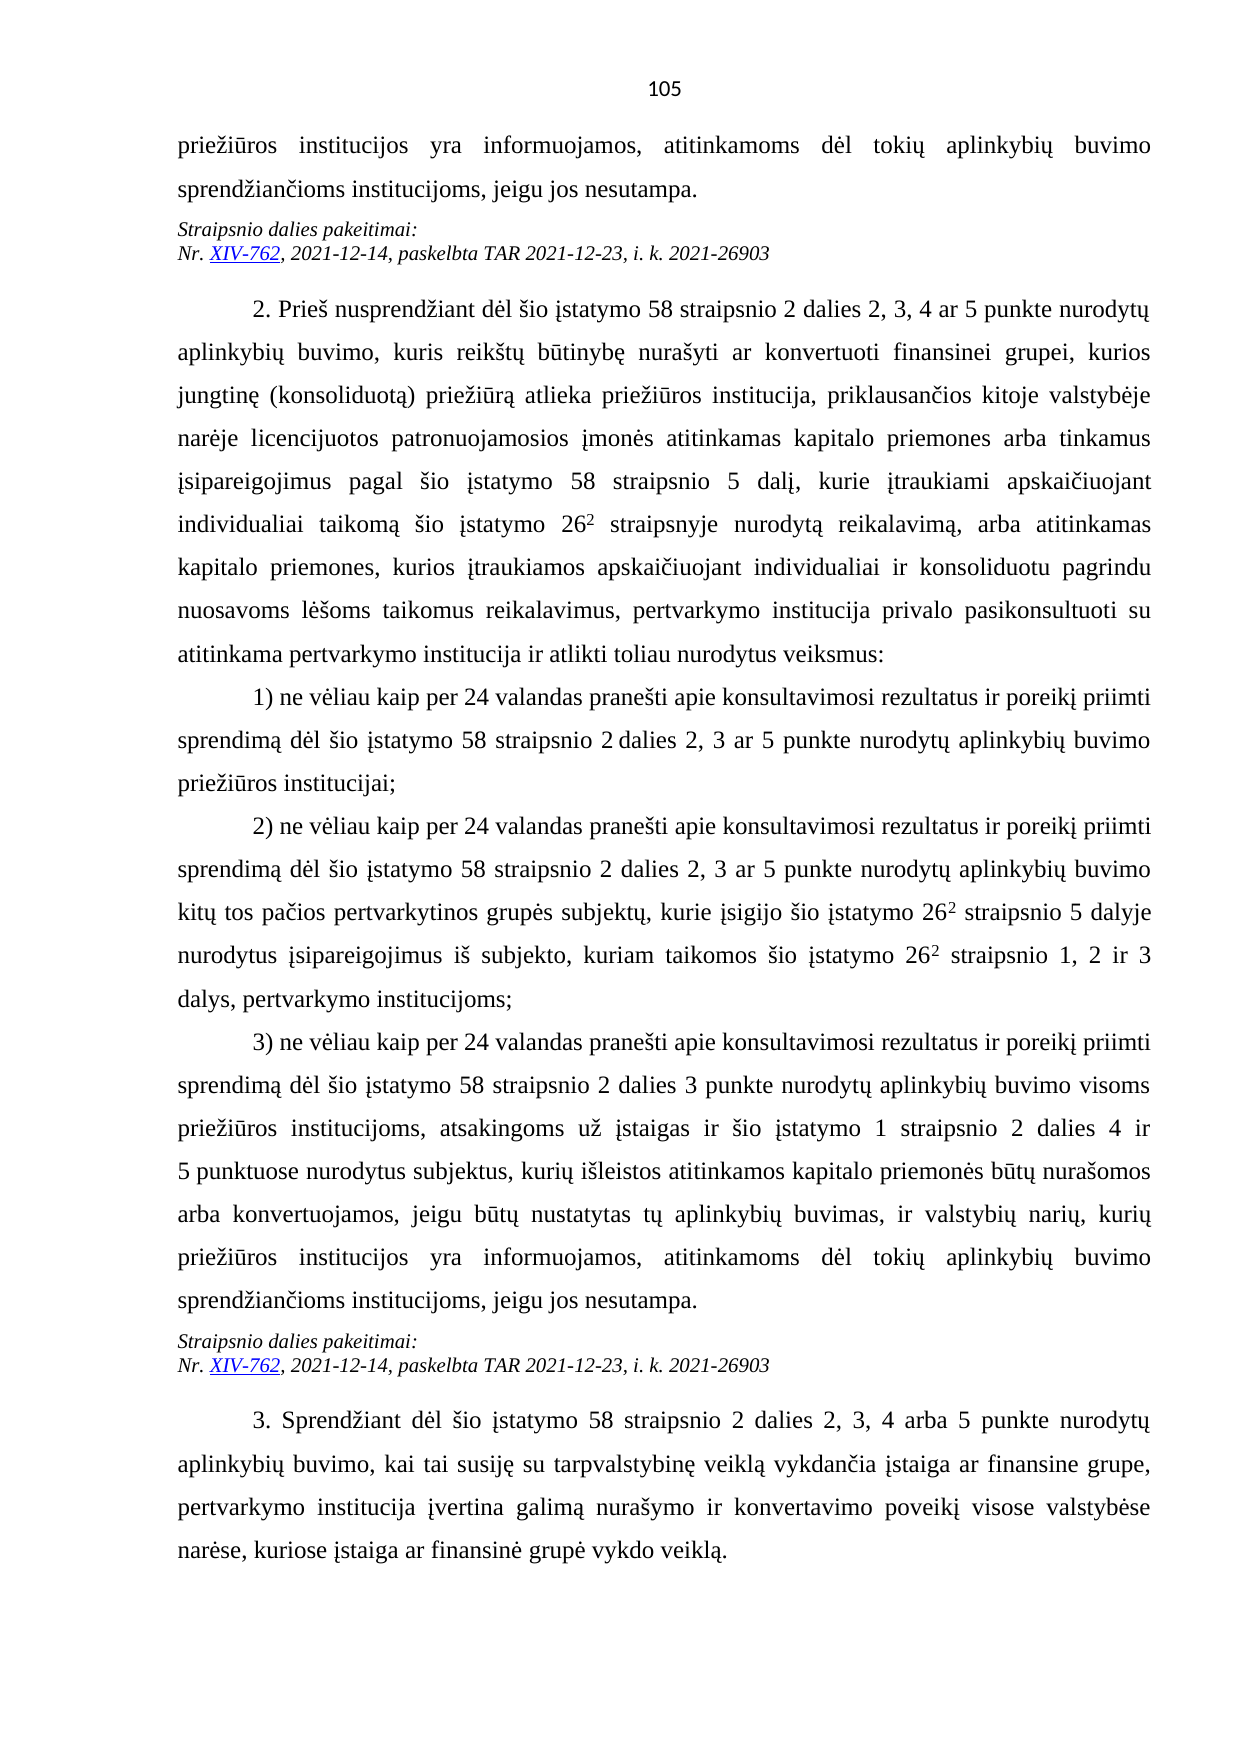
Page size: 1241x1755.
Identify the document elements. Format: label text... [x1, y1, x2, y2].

text 3) ne vėliau kaip per 24 valandas pranešti apie konsultavimosi rezultatus ir poreikį priimti sprendimą dėl šio įstatymo 58 straipsnio 2 dalies 3 punkte nurodytų aplinkybių buvimo visoms priežiūros institucijoms, atsakingoms už įstaigas ir šio įstatymo 1 straipsnio 2 dalies 4 ir 5 punktuose nurodytus subjektus, kurių išleistos atitinkamos kapitalo priemonės būtų nurašomos arba konvertuojamos, jeigu būtų nustatytas tų aplinkybių buvimas, ir valstybių narių, kurių priežiūros institucijos yra informuojamos, atitinkamoms dėl tokių aplinkybių buvimo sprendžiančioms institucijoms, jeigu jos nesutampa. [177, 1027, 1152, 1314]
text 3. Sprendžiant dėl šio įstatymo 58 straipsnio 2 dalies 2, 3, 4 arba 5 punkte nurodytų aplinkybių buvimo, kai tai susiję su tarpvalstybinę veiklą vykdančia įstaiga ar finansine grupe, pertvarkymo institucija įvertina galimą nurašymo ir konvertavimo poveikį visose valstybėse narėse, kuriose įstaiga ar finansinė grupė vykdo veiklą. [177, 1406, 1152, 1564]
text Nr. XIV-762, 2021-12-14, paskelbta TAR 2021-12-23, i. k. 2021-26903 [177, 241, 1152, 265]
text 1) ne vėliau kaip per 24 valandas pranešti apie konsultavimosi rezultatus ir poreikį priimti sprendimą dėl šio įstatymo 58 straipsnio 2 dalies 2, 3 ar 5 punkte nurodytų aplinkybių buvimo priežiūros institucijai; [177, 682, 1152, 797]
text priežiūros institucijos yra informuojamos, atitinkamoms dėl tokių aplinkybių buvimo sprendžiančioms institucijoms, jeigu jos nesutampa. [177, 131, 1152, 202]
text 2. Prieš nusprendžiant dėl šio įstatymo 58 straipsnio 2 dalies 2, 3, 4 ar 5 punkte nurodytų aplinkybių buvimo, kuris reikštų būtinybę nurašyti ar konvertuoti finansinei grupei, kurios jungtinę (konsoliduotą) priežiūrą atlieka priežiūros institucija, priklausančios kitoje valstybėje narėje licencijuotos patronuojamosios įmonės atitinkamas kapitalo priemones arba tinkamus įsipareigojimus pagal šio įstatymo 58 straipsnio 5 dalį, kurie įtraukiami apskaičiuojant individualiai taikomą šio įstatymo 262 straipsnyje nurodytą reikalavimą, arba atitinkamas kapitalo priemones, kurios įtraukiamos apskaičiuojant individualiai ir konsoliduotu pagrindu nuosavoms lėšoms taikomus reikalavimus, pertvarkymo institucija privalo pasikonsultuoti su atitinkama pertvarkymo institucija ir atlikti toliau nurodytus veiksmus: [177, 294, 1152, 667]
text Straipsnio dalies pakeitimai: [177, 217, 1152, 241]
text Straipsnio dalies pakeitimai: [177, 1329, 1152, 1353]
text 2) ne vėliau kaip per 24 valandas pranešti apie konsultavimosi rezultatus ir poreikį priimti sprendimą dėl šio įstatymo 58 straipsnio 2 dalies 2, 3 ar 5 punkte nurodytų aplinkybių buvimo kitų tos pačios pertvarkytinos grupės subjektų, kurie įsigijo šio įstatymo 262 straipsnio 5 dalyje nurodytus įsipareigojimus iš subjekto, kuriam taikomos šio įstatymo 262 straipsnio 1, 2 ir 3 dalys, pertvarkymo institucijoms; [177, 811, 1152, 1012]
text Nr. XIV-762, 2021-12-14, paskelbta TAR 2021-12-23, i. k. 2021-26903 [177, 1353, 1152, 1377]
